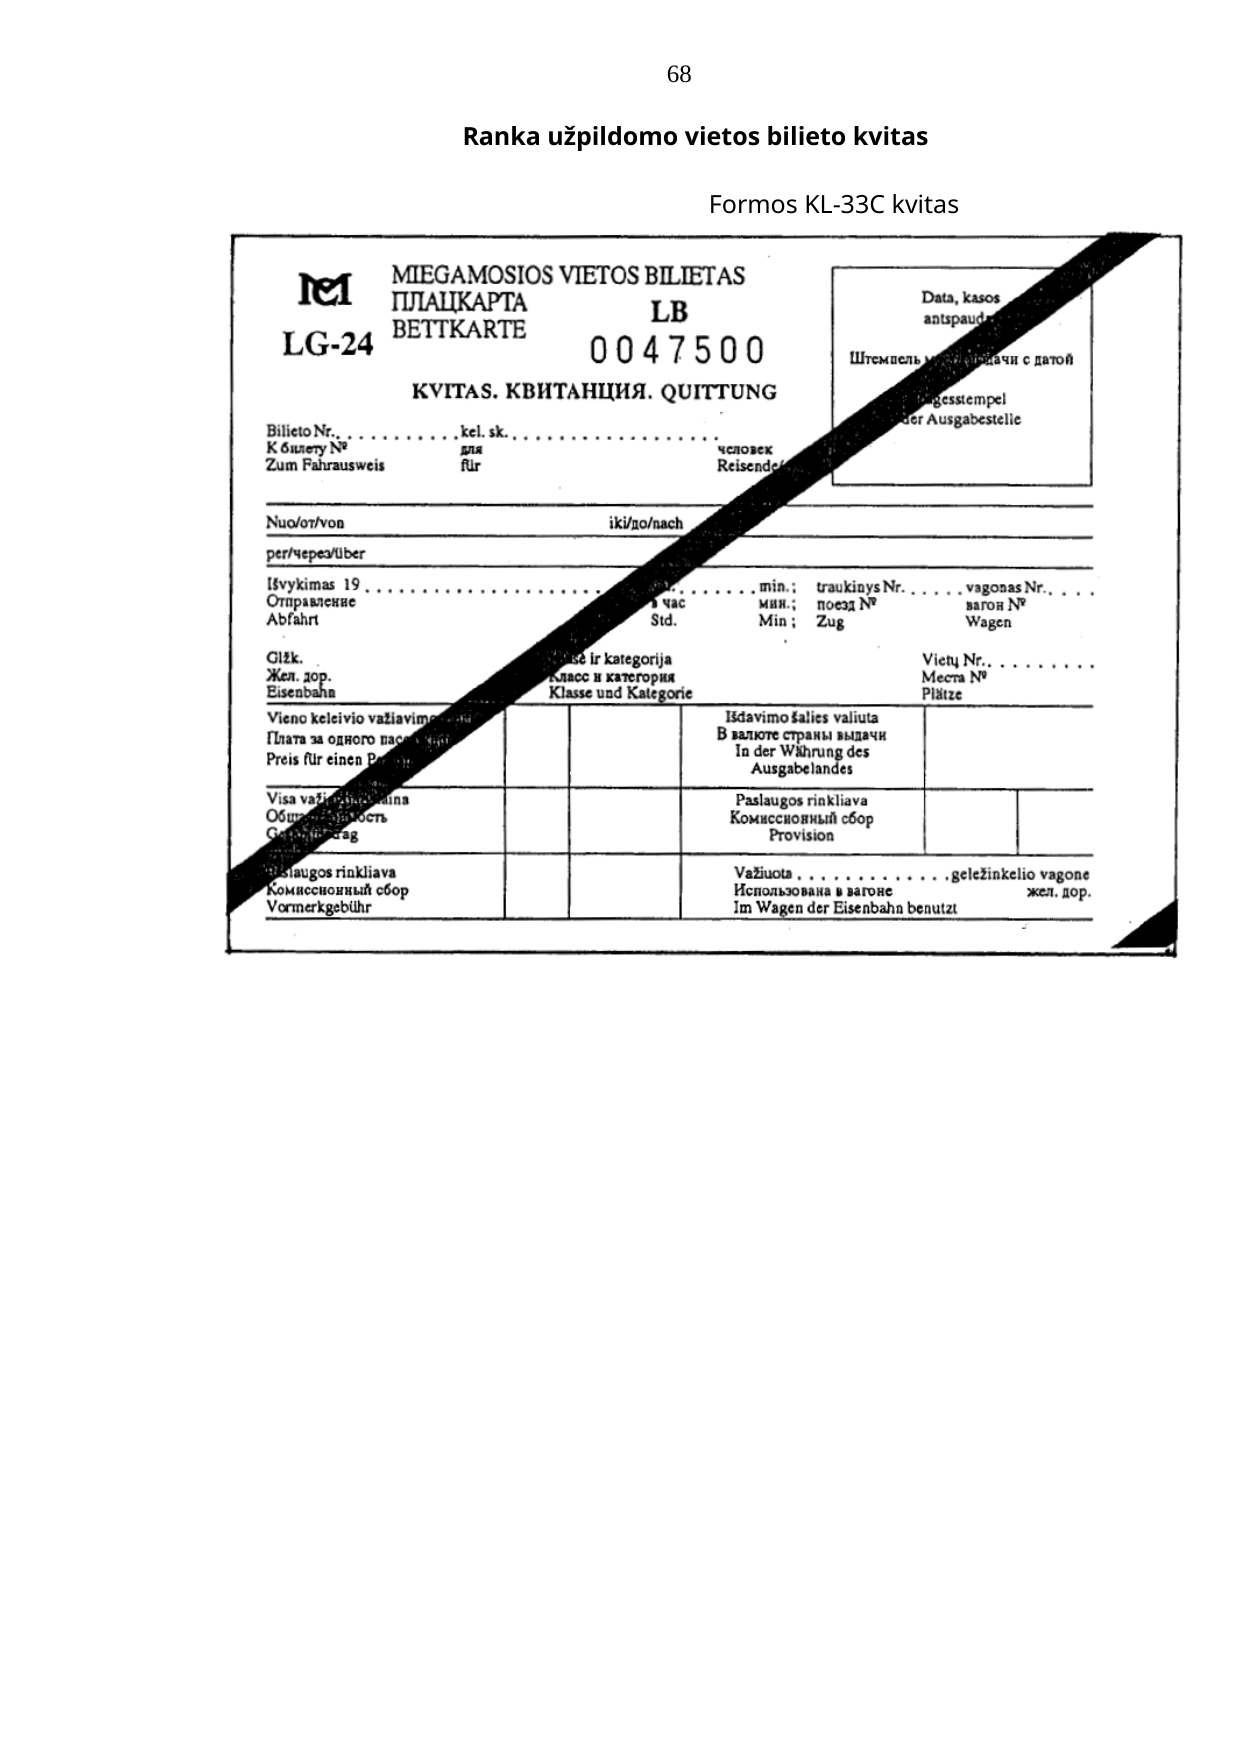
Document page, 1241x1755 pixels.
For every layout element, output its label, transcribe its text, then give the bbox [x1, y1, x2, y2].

text Formos KL-33C kvitas [177, 186, 1137, 220]
text Ranka užpildomo vietos bilieto kvitas [177, 118, 1181, 152]
